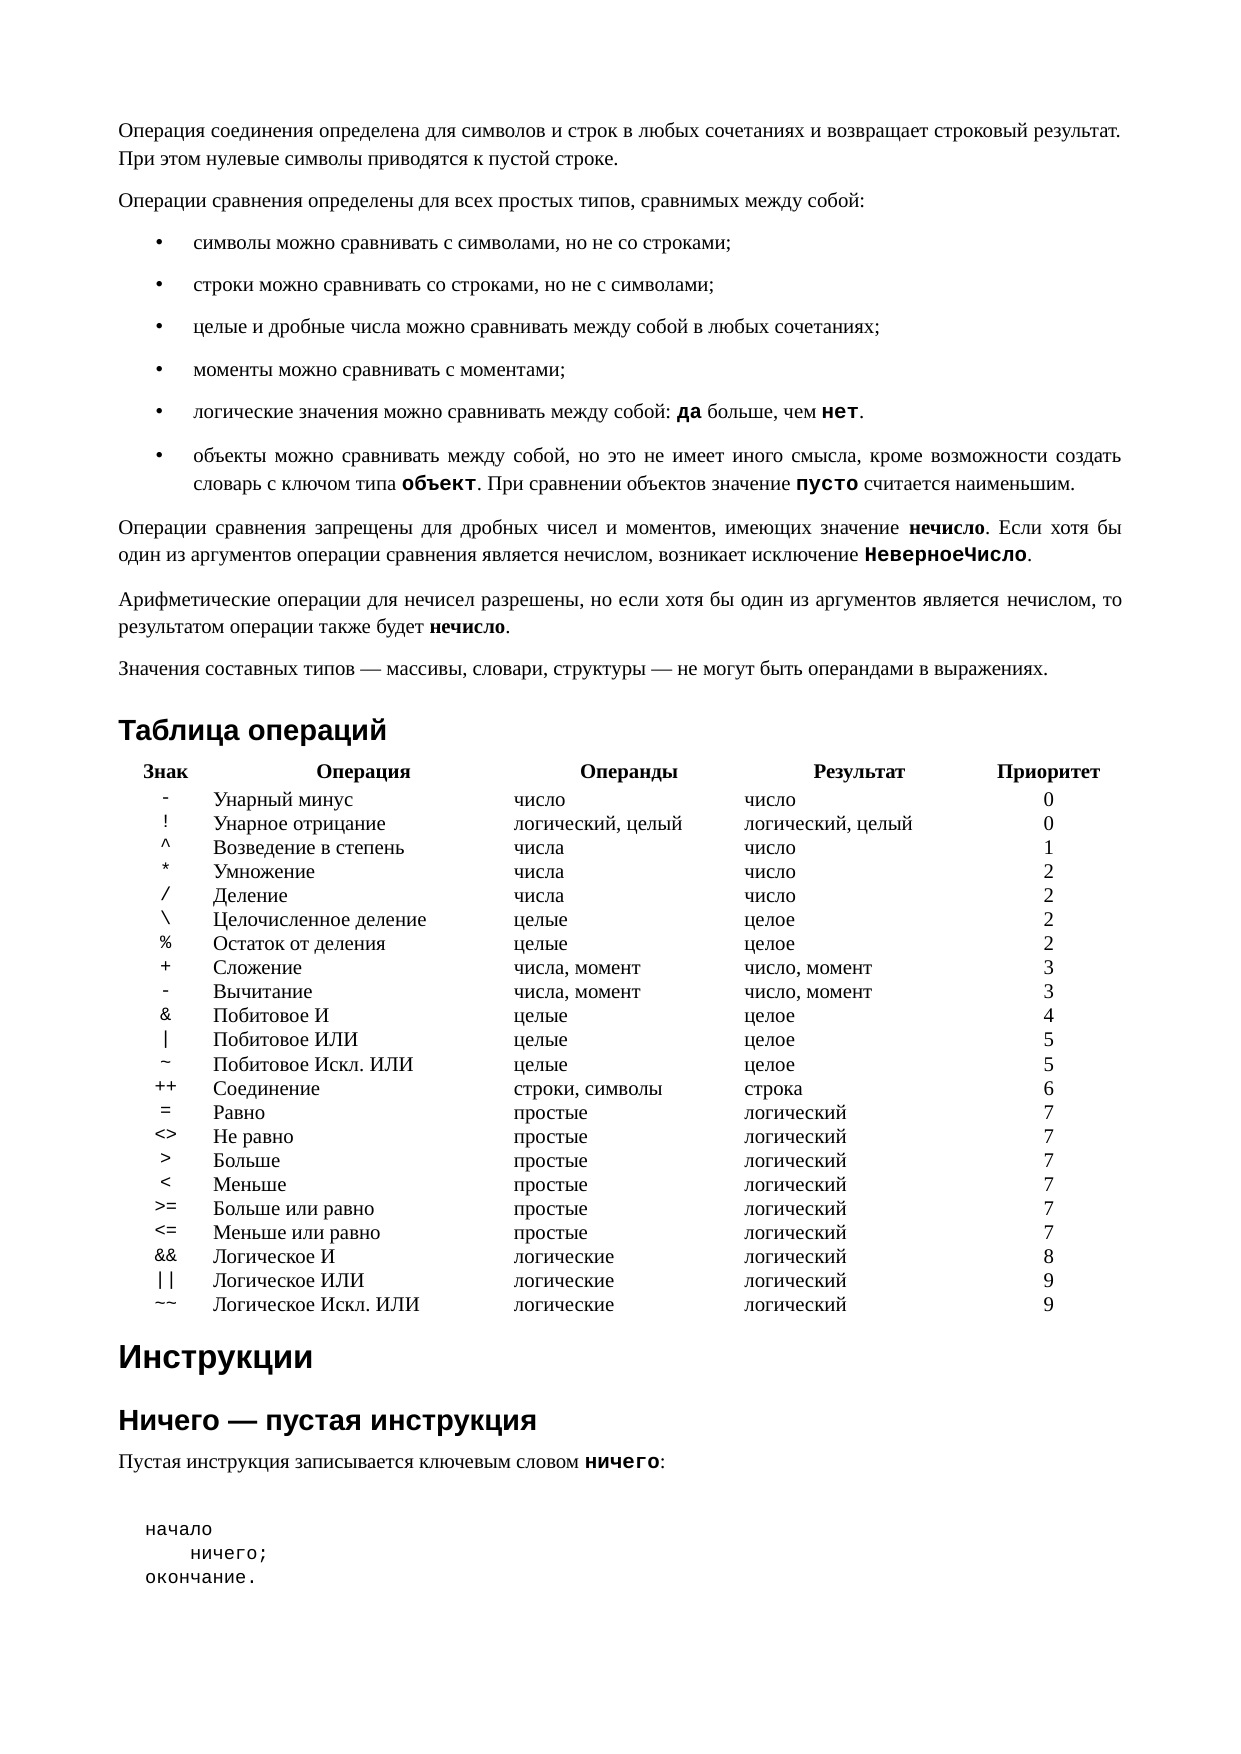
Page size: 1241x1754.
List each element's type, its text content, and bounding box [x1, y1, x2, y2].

table_cell < [118, 1172, 213, 1196]
table_cell простые [514, 1220, 744, 1244]
table_cell 7 [975, 1172, 1122, 1196]
table_cell * [118, 859, 213, 883]
table_cell || [118, 1268, 213, 1292]
list объекты можно сравнивать между собой, но это не имеет иного смысла, кроме возможности создать словарь с ключом типа объект. При сравнении объектов значение пусто считается наименьшим. [156, 443, 1122, 496]
table_cell Вычитание [213, 979, 514, 1003]
table_cell 7 [975, 1196, 1122, 1220]
table_cell логический [744, 1124, 974, 1148]
table_cell >= [118, 1196, 213, 1220]
list моменты можно сравнивать с моментами; [156, 357, 1122, 381]
table_cell число [514, 787, 744, 811]
table_cell целое [744, 1028, 974, 1051]
table_cell целые [514, 1051, 744, 1076]
text Операция соединения определена для символов и строк в любых сочетаниях и возвращает строковый результат. При этом нулевые символы приводятся к пустой строке. [118, 118, 1122, 170]
table_cell целые [514, 1003, 744, 1027]
table_cell строки, символы [514, 1076, 744, 1099]
table_cell Побитовое Искл. ИЛИ [213, 1051, 514, 1076]
table_cell % [118, 931, 213, 955]
table_cell Не равно [213, 1124, 514, 1148]
table_cell 3 [975, 955, 1122, 979]
text Операции сравнения определены для всех простых типов, сравнимых между собой: [118, 188, 1122, 212]
table_cell Больше [213, 1148, 514, 1172]
text Пустая инструкция записывается ключевым словом ничего: [118, 1448, 1122, 1474]
table_cell Целочисленное деление [213, 907, 514, 931]
table_cell - [118, 979, 213, 1003]
table_cell 4 [975, 1003, 1122, 1027]
table_cell числа [514, 883, 744, 907]
table_cell Соединение [213, 1076, 514, 1099]
table_cell 7 [975, 1124, 1122, 1148]
table_cell Деление [213, 883, 514, 907]
table_cell 0 [975, 787, 1122, 811]
subtitle Инструкции [118, 1337, 1122, 1375]
table_cell Больше или равно [213, 1196, 514, 1220]
table_cell 2 [975, 931, 1122, 955]
table_cell ! [118, 811, 213, 835]
table_cell логические [514, 1244, 744, 1268]
table_cell <> [118, 1124, 213, 1148]
table_cell целое [744, 1003, 974, 1027]
table_cell логический [744, 1196, 974, 1220]
table_cell логический [744, 1268, 974, 1292]
table_cell 6 [975, 1076, 1122, 1099]
table_cell 1 [975, 835, 1122, 859]
table_cell 8 [975, 1244, 1122, 1268]
table_cell числа [514, 835, 744, 859]
text начало ничего; окончание. [136, 1510, 1104, 1598]
table_cell Остаток от деления [213, 931, 514, 955]
table_cell целое [744, 931, 974, 955]
table_cell Возведение в степень [213, 835, 514, 859]
table_cell число, момент [744, 979, 974, 1003]
list целые и дробные числа можно сравнивать между собой в любых сочетаниях; [156, 314, 1122, 338]
table_cell логический [744, 1100, 974, 1124]
table_cell логические [514, 1292, 744, 1316]
table_cell 0 [975, 811, 1122, 835]
table_cell логический [744, 1172, 974, 1196]
table_cell Логическое Искл. ИЛИ [213, 1292, 514, 1316]
table_cell логические [514, 1268, 744, 1292]
list символы можно сравнивать с символами, но не со строками; [156, 230, 1122, 254]
table_cell число [744, 859, 974, 883]
table_cell целое [744, 907, 974, 931]
table_cell целые [514, 907, 744, 931]
list логические значения можно сравнивать между собой: да больше, чем нет. [156, 399, 1122, 424]
table_cell Меньше [213, 1172, 514, 1196]
table_cell 3 [975, 979, 1122, 1003]
table_cell целые [514, 1028, 744, 1051]
table_cell 2 [975, 859, 1122, 883]
table_cell 2 [975, 883, 1122, 907]
table_cell простые [514, 1100, 744, 1124]
table_cell простые [514, 1148, 744, 1172]
table_cell <= [118, 1220, 213, 1244]
table_cell > [118, 1148, 213, 1172]
table_cell ++ [118, 1076, 213, 1099]
table_cell логический [744, 1220, 974, 1244]
table_cell число, момент [744, 955, 974, 979]
table_cell 7 [975, 1220, 1122, 1244]
table_cell + [118, 955, 213, 979]
table_cell ~~ [118, 1292, 213, 1316]
table_cell логический [744, 1292, 974, 1316]
table_cell числа [514, 859, 744, 883]
table_header Приоритет [975, 759, 1122, 787]
table_header Операнды [514, 759, 744, 787]
table_cell - [118, 787, 213, 811]
table_cell простые [514, 1124, 744, 1148]
table_cell числа, момент [514, 979, 744, 1003]
table_cell 9 [975, 1268, 1122, 1292]
table_cell && [118, 1244, 213, 1268]
table_cell целое [744, 1051, 974, 1076]
table_cell Умножение [213, 859, 514, 883]
table_cell Унарное отрицание [213, 811, 514, 835]
table_cell 2 [975, 907, 1122, 931]
table_cell число [744, 835, 974, 859]
table_cell 7 [975, 1100, 1122, 1124]
table_cell логический [744, 1148, 974, 1172]
table_cell 9 [975, 1292, 1122, 1316]
table_cell простые [514, 1172, 744, 1196]
text Операции сравнения запрещены для дробных чисел и моментов, имеющих значение нечисло. Если хотя бы один из аргументов операции сравнения является нечислом, возникает исключение НеверноеЧисло. [118, 515, 1122, 568]
table_cell числа, момент [514, 955, 744, 979]
table_cell логический, целый [514, 811, 744, 835]
table_cell Побитовое ИЛИ [213, 1028, 514, 1051]
table_cell Меньше или равно [213, 1220, 514, 1244]
table_cell логический [744, 1244, 974, 1268]
table_cell строка [744, 1076, 974, 1099]
table_cell Побитовое И [213, 1003, 514, 1027]
subtitle Таблица операций [118, 713, 1122, 747]
table_cell логический, целый [744, 811, 974, 835]
table_cell Сложение [213, 955, 514, 979]
table_cell 5 [975, 1051, 1122, 1076]
table_cell | [118, 1028, 213, 1051]
table_cell Унарный минус [213, 787, 514, 811]
table_cell число [744, 883, 974, 907]
list строки можно сравнивать со строками, но не с символами; [156, 272, 1122, 296]
table_header Результат [744, 759, 974, 787]
table_cell & [118, 1003, 213, 1027]
table_cell / [118, 883, 213, 907]
table_cell = [118, 1100, 213, 1124]
table_cell Равно [213, 1100, 514, 1124]
table_header Операция [213, 759, 514, 787]
table_cell 5 [975, 1028, 1122, 1051]
table_cell \ [118, 907, 213, 931]
text Арифметические операции для нечисел разрешены, но если хотя бы один из аргументов является нечислом, то результатом операции также будет нечисло. [118, 587, 1122, 638]
table_cell целые [514, 931, 744, 955]
table_cell Логическое И [213, 1244, 514, 1268]
table_cell 7 [975, 1148, 1122, 1172]
table_cell ^ [118, 835, 213, 859]
table_cell ~ [118, 1051, 213, 1076]
table_cell простые [514, 1196, 744, 1220]
table_cell Логическое ИЛИ [213, 1268, 514, 1292]
table_header Знак [118, 759, 213, 787]
text Значения составных типов — массивы, словари, структуры — не могут быть операндами в выражениях. [118, 656, 1122, 680]
table_cell число [744, 787, 974, 811]
subtitle Ничего — пустая инструкция [118, 1402, 1122, 1436]
